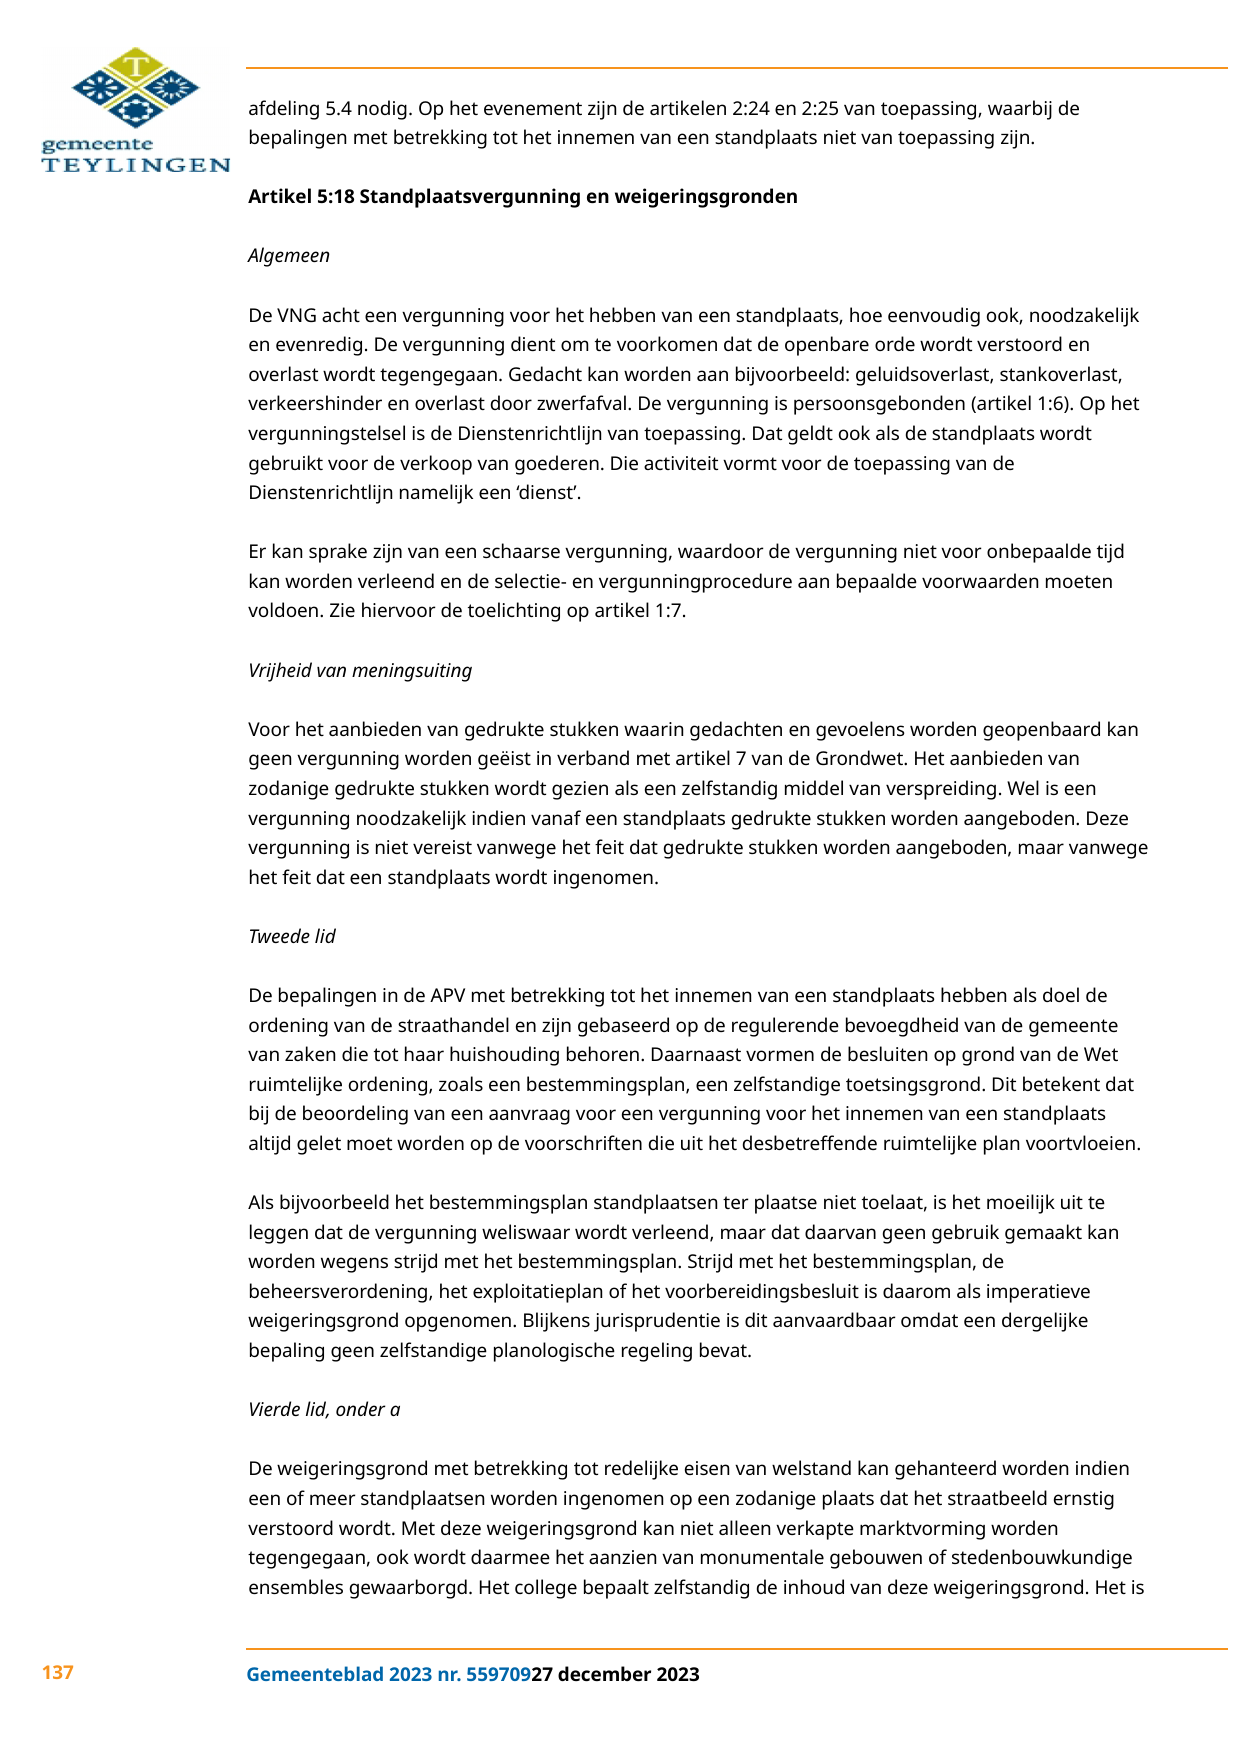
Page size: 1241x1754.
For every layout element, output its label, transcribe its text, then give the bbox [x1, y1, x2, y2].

text De weigeringsgrond met betrekking tot redelijke eisen van welstand kan gehanteerd worden indien een of meer standplaatsen worden ingenomen op een zodanige plaats dat het straatbeeld ernstig verstoord wordt. Met deze weigeringsgrond kan niet alleen verkapte marktvorming worden tegengegaan, ook wordt daarmee het aanzien van monumentale gebouwen of stedenbouwkundige ensembles gewaarborgd. Het college bepaalt zelfstandig de inhoud van deze weigeringsgrond. Het is [248, 1456, 1152, 1600]
text Voor het aanbieden van gedrukte stukken waarin gedachten en gevoelens worden geopenbaard kan geen vergunning worden geëist in verband met artikel 7 van de Grondwet. Het aanbieden van zodanige gedrukte stukken wordt gezien als een zelfstandig middel van verspreiding. Wel is een vergunning noodzakelijk indien vanaf een standplaats gedrukte stukken worden aangeboden. Deze vergunning is niet vereist vanwege het feit dat gedrukte stukken worden aangeboden, maar vanwege het feit dat een standplaats wordt ingenomen. [248, 716, 1152, 890]
text De bepalingen in de APV met betrekking tot het innemen van een standplaats hebben als doel de ordening van de straathandel en zijn gebaseerd op de regulerende bevoegdheid van de gemeente van zaken die tot haar huishouding behoren. Daarnaast vormen de besluiten op grond van de Wet ruimtelijke ordening, zoals een bestemmingsplan, een zelfstandige toetsingsgrond. Dit betekent dat bij de beoordeling van een aanvraag voor een vergunning voor het innemen van een standplaats altijd gelet moet worden op de voorschriften die uit het desbetreffende ruimtelijke plan voortvloeien. [248, 982, 1152, 1156]
text Als bijvoorbeeld het bestemmingsplan standplaatsen ter plaatse niet toelaat, is het moeilijk uit te leggen dat de vergunning weliswaar wordt verleend, maar dat daarvan geen gebruik gemaakt kan worden wegens strijd met het bestemmingsplan. Strijd met het bestemmingsplan, de beheersverordening, het exploitatieplan of het voorbereidingsbesluit is daarom als imperatieve weigeringsgrond opgenomen. Blijkens jurisprudentie is dit aanvaardbaar omdat een dergelijke bepaling geen zelfstandige planologische regeling bevat. [248, 1189, 1152, 1363]
text Artikel 5:18 Standplaatsvergunning en weigeringsgronden [248, 183, 1152, 209]
text Tweede lid [248, 923, 1152, 949]
text Er kan sprake zijn van een schaarse vergunning, waardoor de vergunning niet voor onbepaalde tijd kan worden verleend en de selectie- en vergunningprocedure aan bepaalde voorwaarden moeten voldoen. Zie hiervoor de toelichting op artikel 1:7. [248, 538, 1152, 623]
text Vierde lid, onder a [248, 1396, 1152, 1422]
text Vrijheid van meningsuiting [248, 657, 1152, 683]
text afdeling 5.4 nodig. Op het evenement zijn de artikelen 2:24 en 2:25 van toepassing, waarbij de bepalingen met betrekking tot het innemen van een standplaats niet van toepassing zijn. [248, 95, 1152, 150]
picture [41, 47, 231, 172]
text Algemeen [248, 243, 1152, 268]
text De VNG acht een vergunning voor het hebben van een standplaats, hoe eenvoudig ook, noodzakelijk en evenredig. De vergunning dient om te voorkomen dat de openbare orde wordt verstoord en overlast wordt tegengegaan. Gedacht kan worden aan bijvoorbeeld: geluidsoverlast, stankoverlast, verkeershinder en overlast door zwerfafval. De vergunning is persoonsgebonden (artikel 1:6). Op het vergunningstelsel is de Dienstenrichtlijn van toepassing. Dat geldt ook als de standplaats wordt gebruikt voor de verkoop van goederen. Die activiteit vormt voor de toepassing van de Dienstenrichtlijn namelijk een ‘dienst’. [248, 302, 1152, 505]
